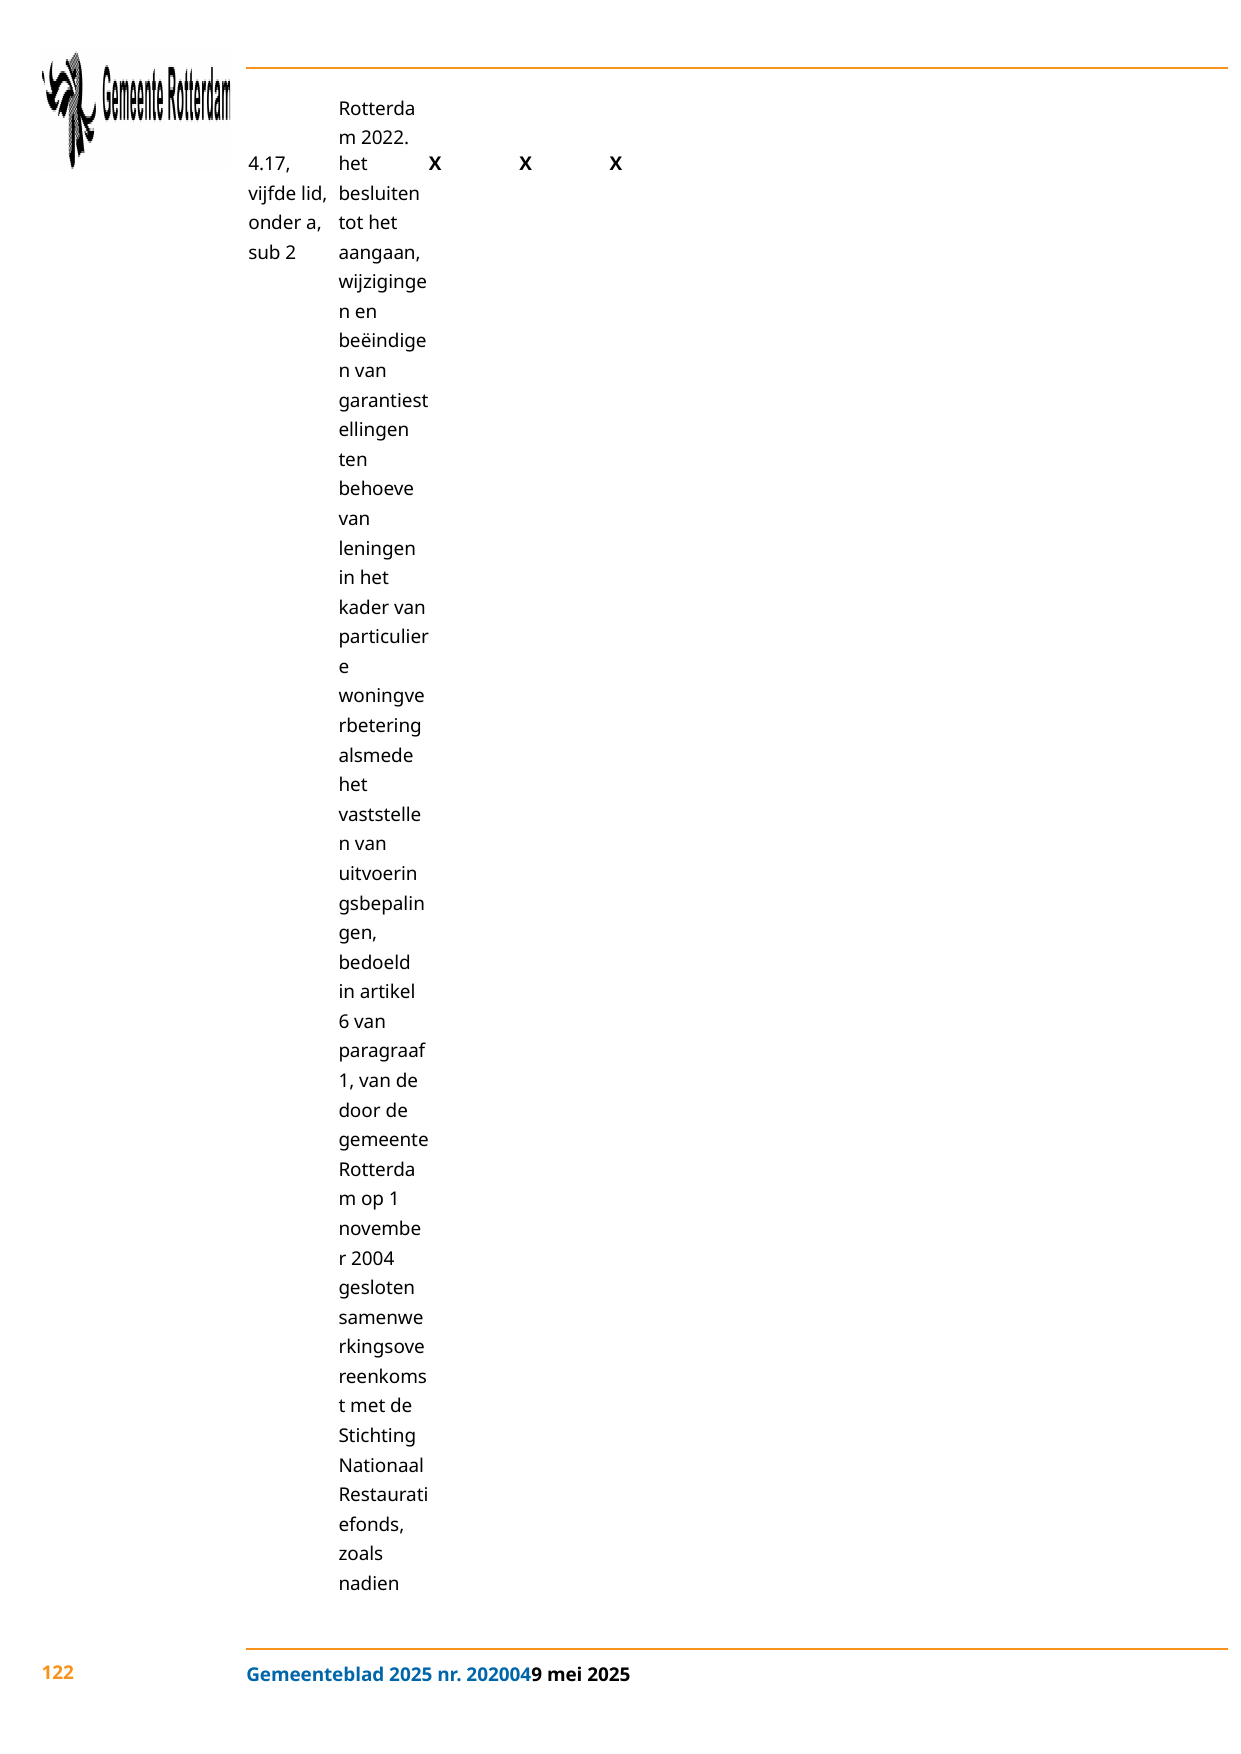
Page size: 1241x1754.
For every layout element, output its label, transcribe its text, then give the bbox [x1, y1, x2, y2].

table_cell [881, 95, 971, 150]
picture [41, 47, 231, 172]
table_cell [519, 95, 609, 150]
table_cell [700, 95, 881, 150]
table_cell X [609, 150, 700, 1596]
table_cell het besluiten tot het aangaan, wijzigingen en beëindigen van garantiestellingen ten behoeve van leningen in het kader van particuliere woningverbetering alsmede het vaststellen van uitvoeringsbepalingen, bedoeld in artikel 6 van paragraaf 1, van de door de gemeente Rotterdam op 1 november 2004 gesloten samenwerkingsovereenkomst met de Stichting Nationaal Restauratiefonds, zoals nadien [338, 150, 429, 1596]
table_cell [248, 95, 338, 150]
table_cell X [519, 150, 609, 1596]
table_cell [609, 95, 700, 150]
table_cell [971, 150, 1061, 1596]
table_cell 4.17, vijfde lid, onder a, sub 2 [248, 150, 338, 1596]
table_cell [881, 150, 971, 1596]
table_cell [700, 150, 881, 1596]
table_cell Rotterdam 2022. [338, 95, 429, 150]
table_cell X [429, 150, 519, 1596]
table_cell [1061, 95, 1152, 150]
table_cell [1061, 150, 1152, 1596]
table_cell [429, 95, 519, 150]
table_cell [971, 95, 1061, 150]
